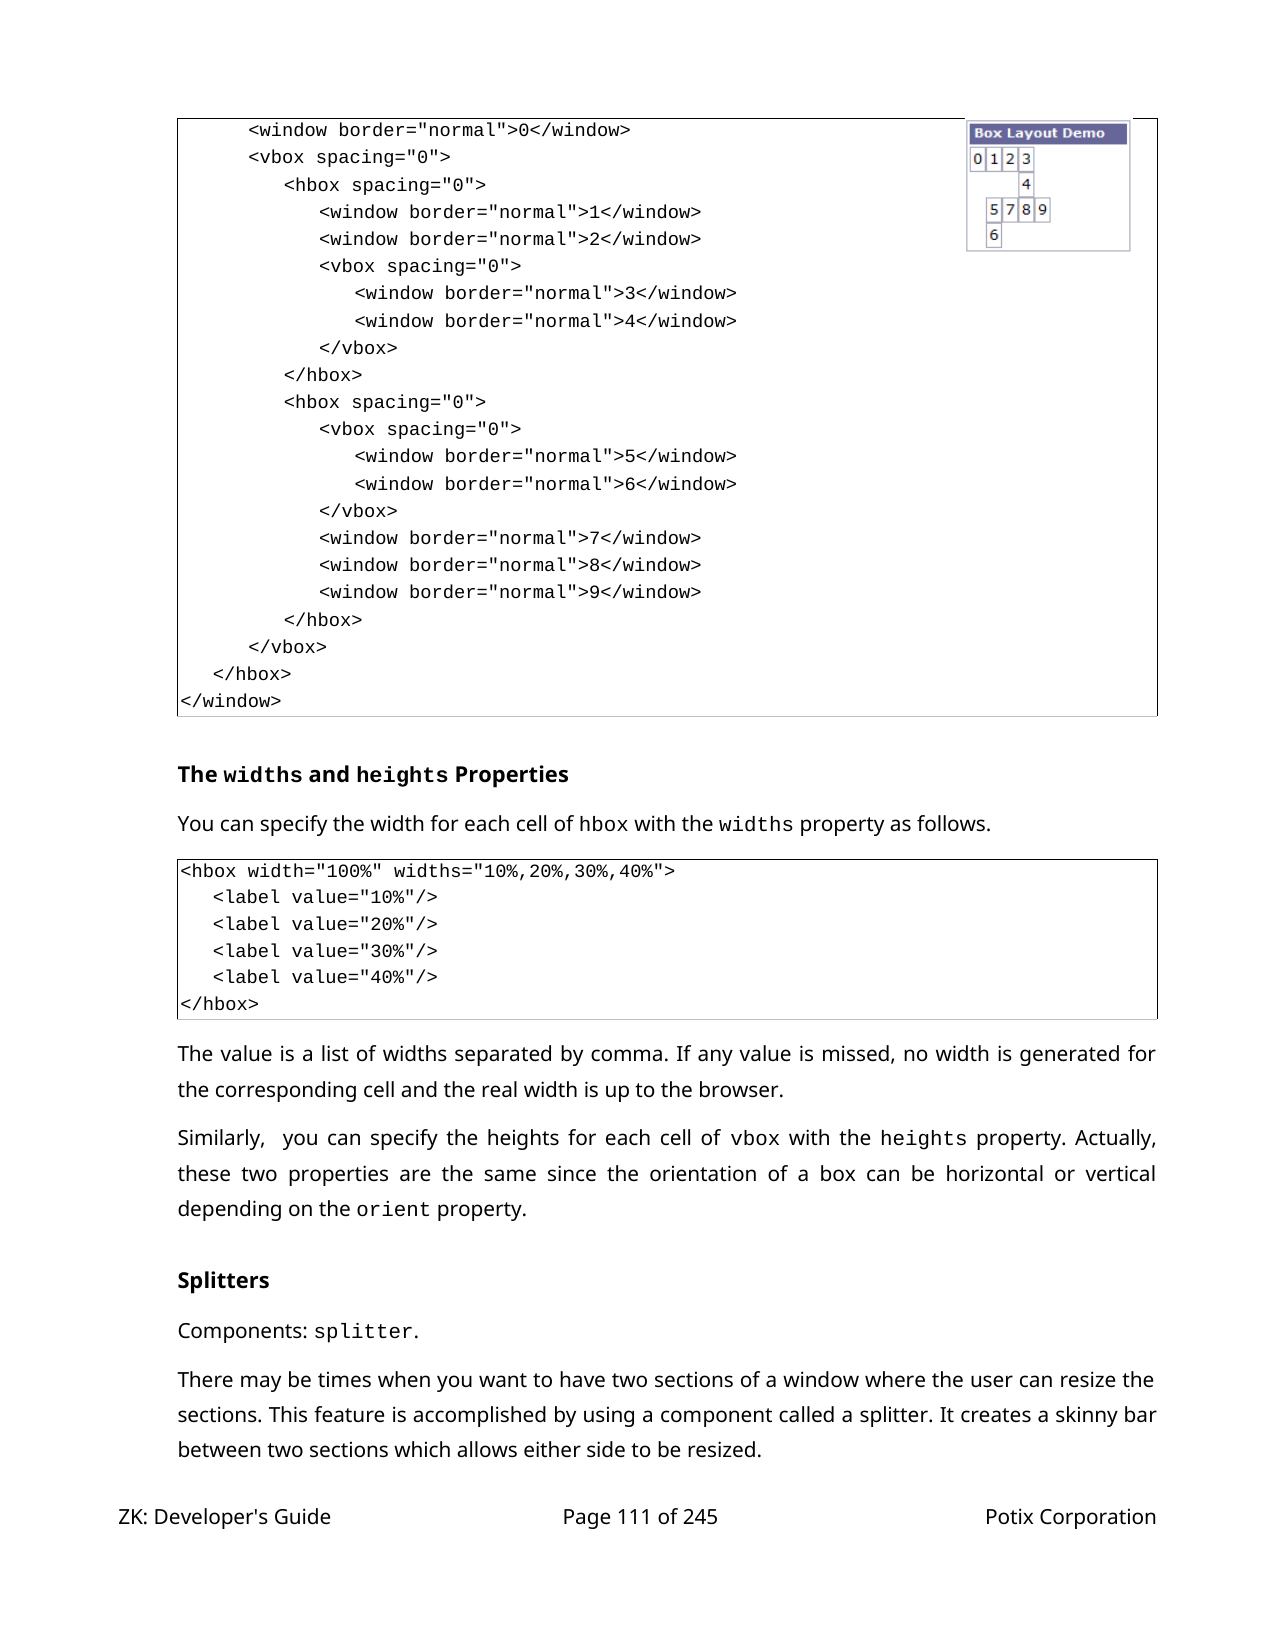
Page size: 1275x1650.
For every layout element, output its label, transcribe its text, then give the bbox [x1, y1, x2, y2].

text </hbox> [178, 363, 1157, 387]
text [1133, 145, 1157, 169]
text <vbox spacing="0"> [178, 417, 1157, 441]
text <window border="normal">4</window> [178, 308, 1157, 333]
text </vbox> [178, 336, 1157, 360]
text <window border="normal">1</window> [178, 200, 964, 224]
text <window border="normal">7</window> [178, 526, 1157, 550]
text <hbox spacing="0"> [178, 172, 964, 197]
text <hbox spacing="0"> [178, 390, 1157, 414]
text [1133, 172, 1157, 197]
subtitle Splitters [177, 1265, 1157, 1295]
subtitle The widths and heights Properties [177, 759, 1157, 789]
text The value is a list of widths separated by comma. If any value is missed, no width is generated for the corresponding cell and the real width is up to the browser. [177, 1039, 1157, 1103]
picture [964, 118, 1133, 255]
text </hbox> [178, 607, 1157, 632]
text </vbox> [178, 499, 1157, 523]
text <vbox spacing="0"> [178, 254, 1157, 278]
text <window border="normal">9</window> [178, 580, 1157, 604]
text <window border="normal">0</window> [178, 119, 964, 142]
text <hbox width="100%" widths="10%,20%,30%,40%"> <label value="10%"/> <label value="20%"/> <label value="30%"/> <label value="40%"/> </hbox> [178, 860, 1157, 1019]
text <window border="normal">5</window> [178, 444, 1157, 469]
text <window border="normal">6</window> [178, 472, 1157, 496]
text There may be times when you want to have two sections of a window where the user can resize the sections. This feature is accomplished by using a component called a splitter. It creates a skinny bar between two sections which allows either side to be resized. [177, 1365, 1157, 1464]
text You can specify the width for each cell of hbox with the widths property as follows. [177, 809, 1157, 838]
text Similarly, you can specify the heights for each cell of vbox with the heights property. Actually, these two properties are the same since the orientation of a box can be horizontal or vertical depending on the orient property. [177, 1123, 1157, 1223]
text <window border="normal">2</window> [178, 227, 964, 251]
text </hbox> [178, 662, 1157, 686]
text <vbox spacing="0"> [178, 145, 964, 169]
text </vbox> [178, 635, 1157, 659]
text <window border="normal">3</window> [178, 281, 1157, 306]
text </window> [178, 689, 1157, 716]
text Components: splitter. [177, 1316, 1157, 1344]
text <window border="normal">8</window> [178, 553, 1157, 577]
